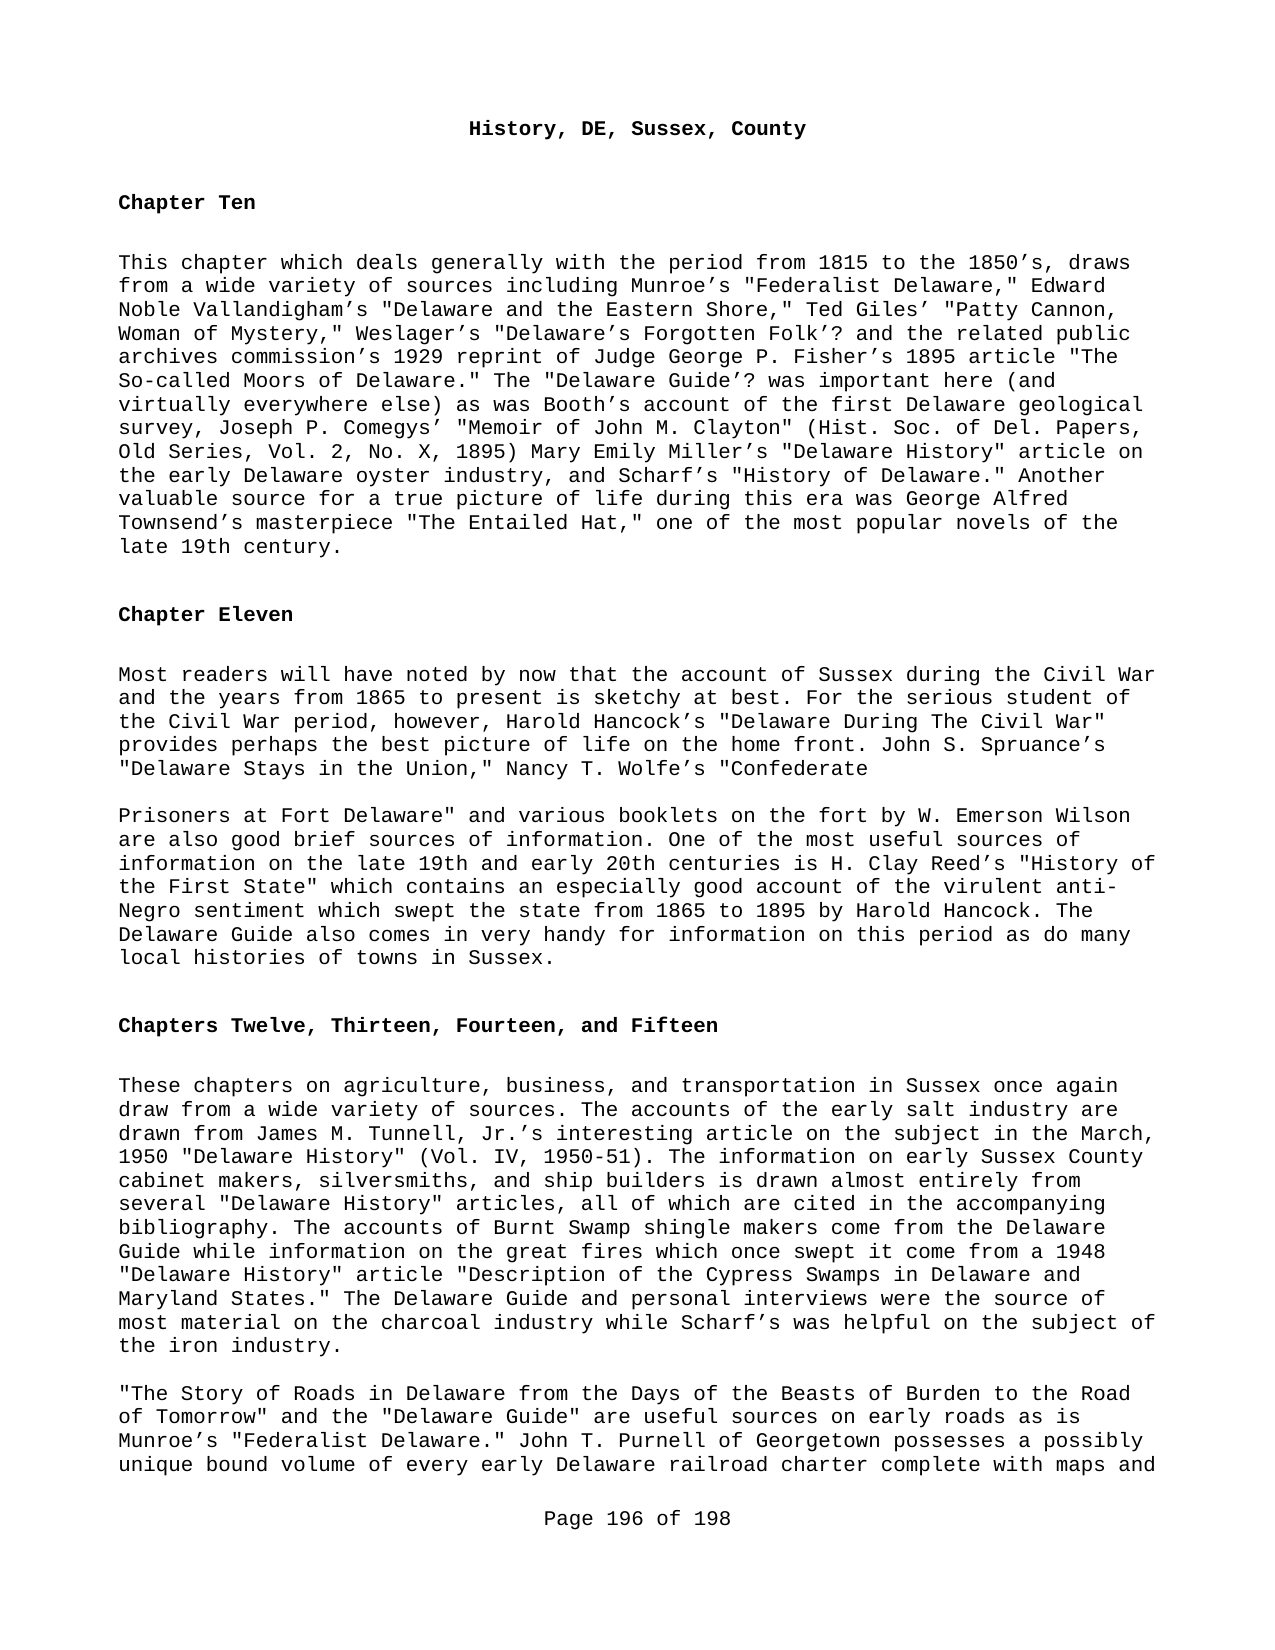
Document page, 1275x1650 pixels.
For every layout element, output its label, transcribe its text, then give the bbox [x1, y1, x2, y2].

text This chapter which deals generally with the period from 1815 to the 1850’s, draws from a wide variety of sources including Munroe’s "Federalist Delaware," Edward Noble Vallandigham’s "Delaware and the Eastern Shore," Ted Giles’ "Patty Cannon, Woman of Mystery," Weslager’s "Delaware’s Forgotten Folk’? and the related public archives commission’s 1929 reprint of Judge George P. Fisher’s 1895 article "The So-called Moors of Delaware." The "Delaware Guide’? was important here (and virtually everywhere else) as was Booth’s account of the first Delaware geological survey, Joseph P. Comegys’ "Memoir of John M. Clayton" (Hist. Soc. of Del. Papers, Old Series, Vol. 2, No. X, 1895) Mary Emily Miller’s "Delaware History" article on the early Delaware oyster industry, and Scharf’s "History of Delaware." Another valuable source for a true picture of life during this era was George Alfred Townsend’s masterpiece "The Entailed Hat," one of the most popular novels of the late 19th century. [118, 252, 1157, 559]
subtitle Chapters Twelve, Thirteen, Fourteen, and Fifteen [118, 1015, 1157, 1039]
subtitle Chapter Eleven [118, 604, 1157, 627]
text Prisoners at Fort Delaware" and various booklets on the fort by W. Emerson Wilson are also good brief sources of information. One of the most useful sources of information on the late 19th and early 20th centuries is H. Clay Reed’s "History of the First State" which contains an especially good account of the virulent anti-Negro sentiment which swept the state from 1865 to 1895 by Harold Hancock. The Delaware Guide also comes in very handy for information on this period as do many local histories of towns in Sussex. [118, 805, 1157, 971]
text These chapters on agriculture, business, and transportation in Sussex once again draw from a wide variety of sources. The accounts of the early salt industry are drawn from James M. Tunnell, Jr.’s interesting article on the subject in the March, 1950 "Delaware History" (Vol. IV, 1950-51). The information on early Sussex County cabinet makers, silversmiths, and ship builders is drawn almost entirely from several "Delaware History" articles, all of which are cited in the accompanying bibliography. The accounts of Burnt Swamp shingle makers come from the Delaware Guide while information on the great fires which once swept it come from a 1948 "Delaware History" article "Description of the Cypress Swamps in Delaware and Maryland States." The Delaware Guide and personal interviews were the source of most material on the charcoal industry while Scharf’s was helpful on the subject of the iron industry. [118, 1075, 1157, 1359]
text Most readers will have noted by now that the account of Sussex during the Civil War and the years from 1865 to present is sketchy at best. For the serious student of the Civil War period, however, Harold Hancock’s "Delaware During The Civil War" provides perhaps the best picture of life on the home front. John S. Spruance’s "Delaware Stays in the Union," Nancy T. Wolfe’s "Confederate [118, 663, 1157, 782]
text "The Story of Roads in Delaware from the Days of the Beasts of Burden to the Road of Tomorrow" and the "Delaware Guide" are useful sources on early roads as is Munroe’s "Federalist Delaware." John T. Purnell of Georgetown possesses a possibly unique bound volume of every early Delaware railroad charter complete with maps and [118, 1383, 1157, 1477]
subtitle Chapter Ten [118, 192, 1157, 216]
